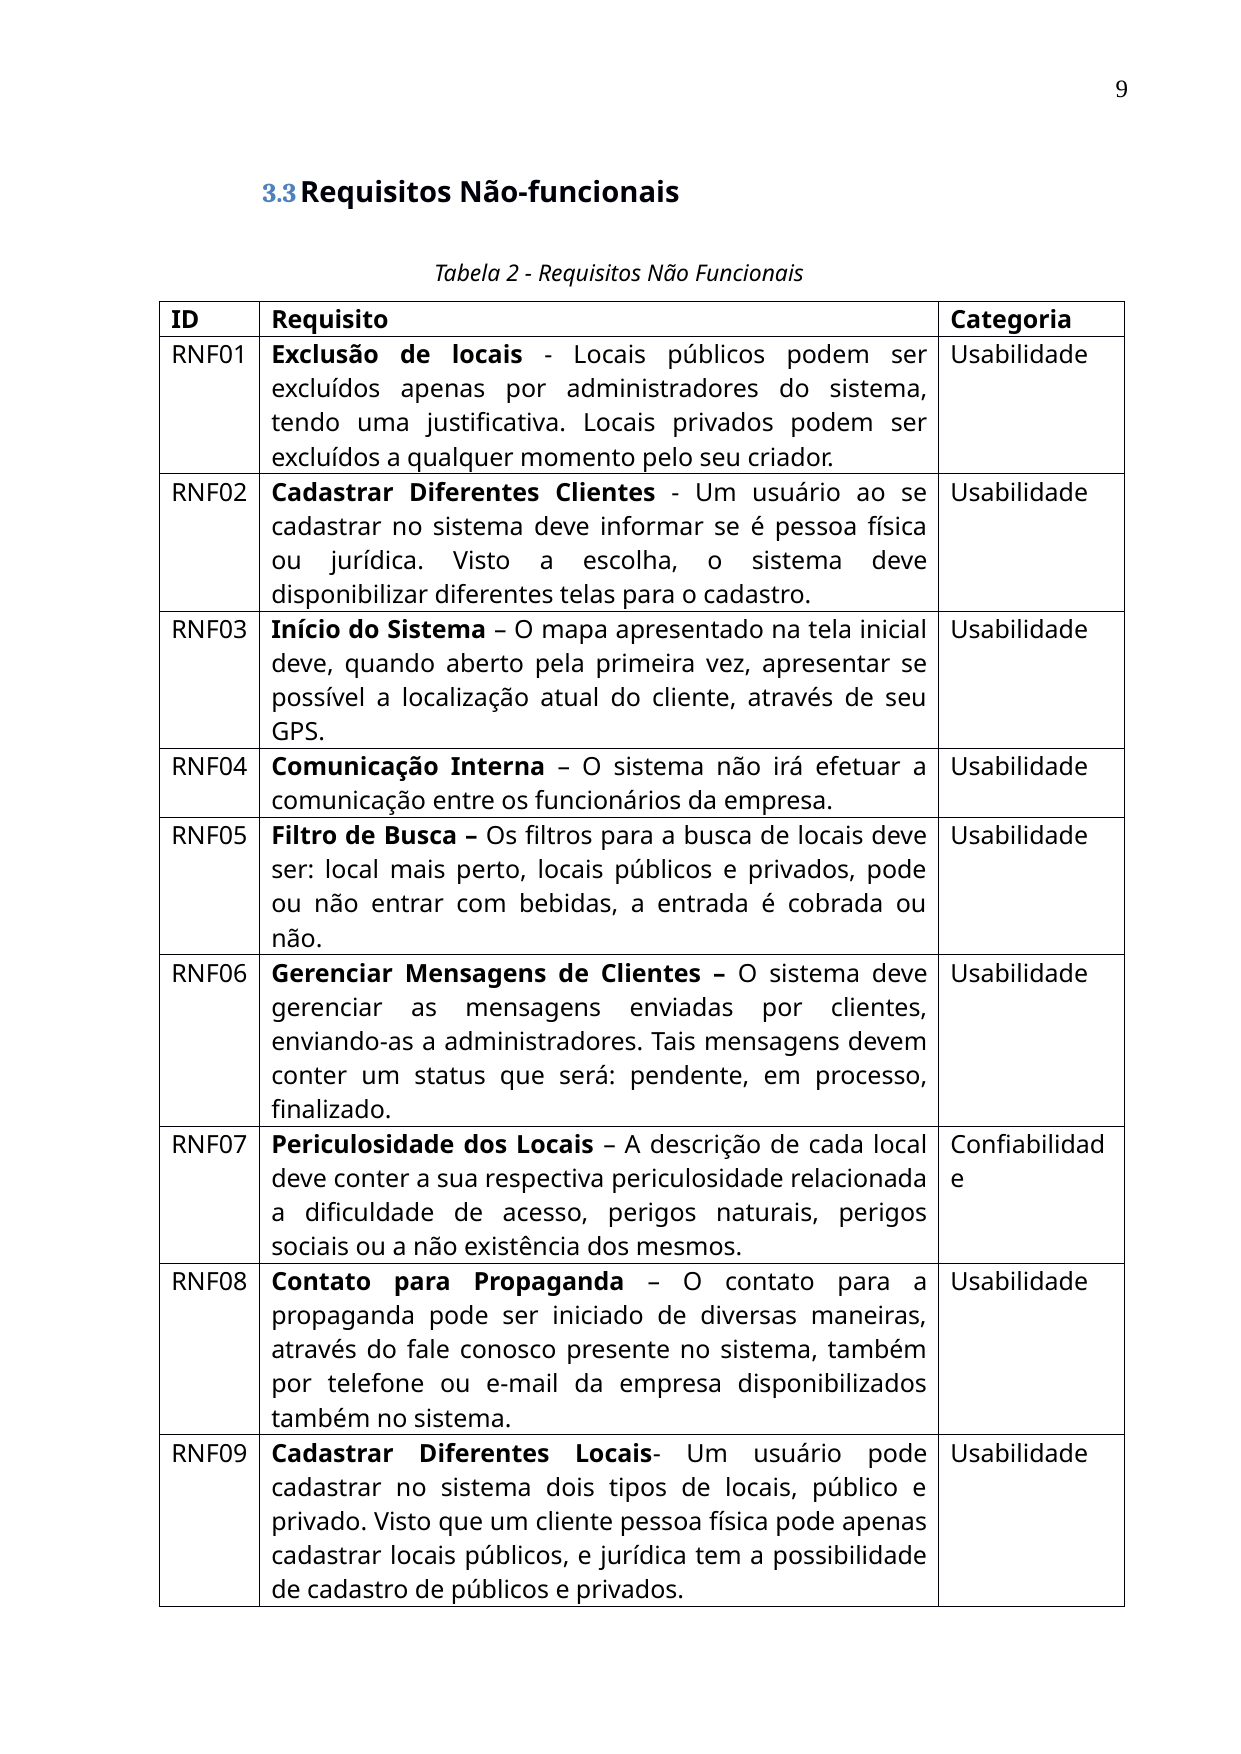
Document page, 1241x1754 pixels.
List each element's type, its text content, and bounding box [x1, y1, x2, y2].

table_header Requisito [260, 302, 938, 336]
table_cell Usabilidade [939, 337, 1124, 473]
table_cell RNF05 [160, 818, 259, 954]
table_cell Exclusão de locais - Locais públicos podem ser excluídos apenas por administradores do sistema, tendo uma justificativa. Locais privados podem ser excluídos a qualquer momento pelo seu criador. [260, 337, 938, 473]
table_cell Usabilidade [939, 612, 1124, 748]
table_cell Confiabilidade [939, 1127, 1124, 1263]
table_cell Início do Sistema – O mapa apresentado na tela inicial deve, quando aberto pela primeira vez, apresentar se possível a localização atual do cliente, através de seu GPS. [260, 612, 938, 748]
table_header ID [160, 302, 259, 336]
table_cell Usabilidade [939, 955, 1124, 1126]
table_cell Usabilidade [939, 749, 1124, 817]
table_header Categoria [939, 302, 1124, 336]
table_cell RNF01 [160, 337, 259, 473]
table_cell RNF03 [160, 612, 259, 748]
table_cell Usabilidade [939, 818, 1124, 954]
table_cell Usabilidade [939, 1264, 1124, 1434]
table_cell Cadastrar Diferentes Locais- Um usuário pode cadastrar no sistema dois tipos de locais, público e privado. Visto que um cliente pessoa física pode apenas cadastrar locais públicos, e jurídica tem a possibilidade de cadastro de públicos e privados. [260, 1435, 938, 1606]
list Requisitos Não-funcionais [262, 171, 1128, 211]
table_cell RNF02 [160, 474, 259, 611]
table_cell Filtro de Busca – Os filtros para a busca de locais deve ser: local mais perto, locais públicos e privados, pode ou não entrar com bebidas, a entrada é cobrada ou não. [260, 818, 938, 954]
table_cell Cadastrar Diferentes Clientes - Um usuário ao se cadastrar no sistema deve informar se é pessoa física ou jurídica. Visto a escolha, o sistema deve disponibilizar diferentes telas para o cadastro. [260, 474, 938, 611]
text Tabela 2 - Requisitos Não Funcionais [112, 257, 1128, 288]
table_cell RNF07 [160, 1127, 259, 1263]
table_cell Periculosidade dos Locais – A descrição de cada local deve conter a sua respectiva periculosidade relacionada a dificuldade de acesso, perigos naturais, perigos sociais ou a não existência dos mesmos. [260, 1127, 938, 1263]
table_cell RNF09 [160, 1435, 259, 1606]
table_cell Usabilidade [939, 474, 1124, 611]
table_cell Gerenciar Mensagens de Clientes – O sistema deve gerenciar as mensagens enviadas por clientes, enviando-as a administradores. Tais mensagens devem conter um status que será: pendente, em processo, finalizado. [260, 955, 938, 1126]
table_cell RNF08 [160, 1264, 259, 1434]
table_cell Usabilidade [939, 1435, 1124, 1606]
table_cell RNF04 [160, 749, 259, 817]
table_cell RNF06 [160, 955, 259, 1126]
table_cell Comunicação Interna – O sistema não irá efetuar a comunicação entre os funcionários da empresa. [260, 749, 938, 817]
table_cell Contato para Propaganda – O contato para a propaganda pode ser iniciado de diversas maneiras, através do fale conosco presente no sistema, também por telefone ou e-mail da empresa disponibilizados também no sistema. [260, 1264, 938, 1434]
